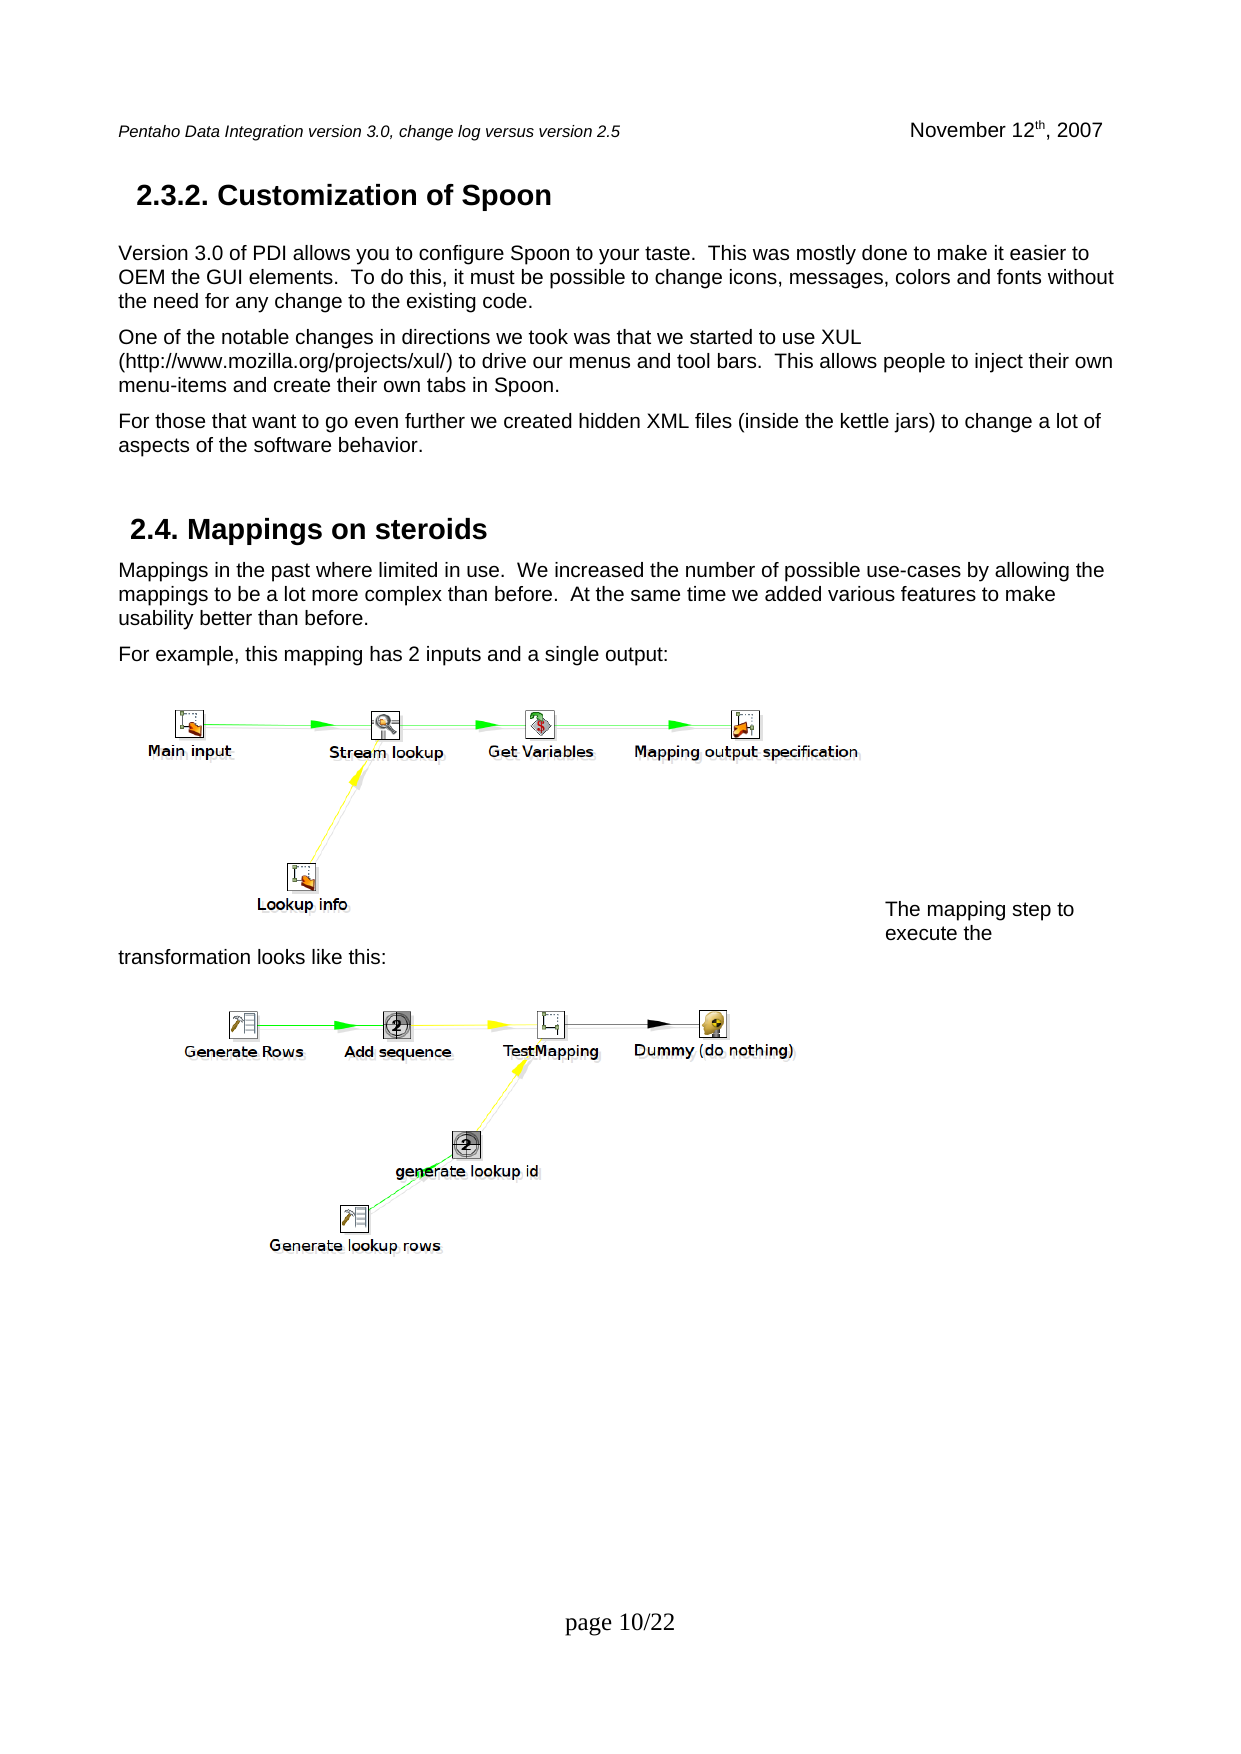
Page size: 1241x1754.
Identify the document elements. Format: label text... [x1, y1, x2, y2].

picture [136, 685, 885, 936]
subtitle Mappings on steroids [130, 512, 1122, 546]
text For those that want to go even further we created hidden XML files (inside the kettle jars) to change a lot of aspects of the software behavior. [118, 409, 1122, 457]
text Mappings in the past where limited in use. We increased the number of possible use-cases by allowing the mappings to be a lot more complex than before. At the same time we added various features to make usability better than before. [118, 557, 1122, 629]
picture [166, 989, 818, 1270]
text Version 3.0 of PDI allows you to configure Spoon to your taste. This was mostly done to make it easier to OEM the GUI elements. To do this, it must be possible to change icons, messages, colors and fonts without the need for any change to the existing code. [118, 241, 1122, 312]
text For example, this mapping has 2 inputs and a single output: [118, 642, 1122, 666]
text One of the notable changes in directions we took was that we started to use XUL (http://www.mozilla.org/projects/xul/) to drive our menus and tool bars. This allows people to inject their own menu-items and create their own tabs in Spoon. [118, 325, 1122, 397]
text The mapping step to execute the transformation looks like this: [118, 897, 1122, 969]
subtitle Customization of Spoon [136, 177, 1122, 211]
